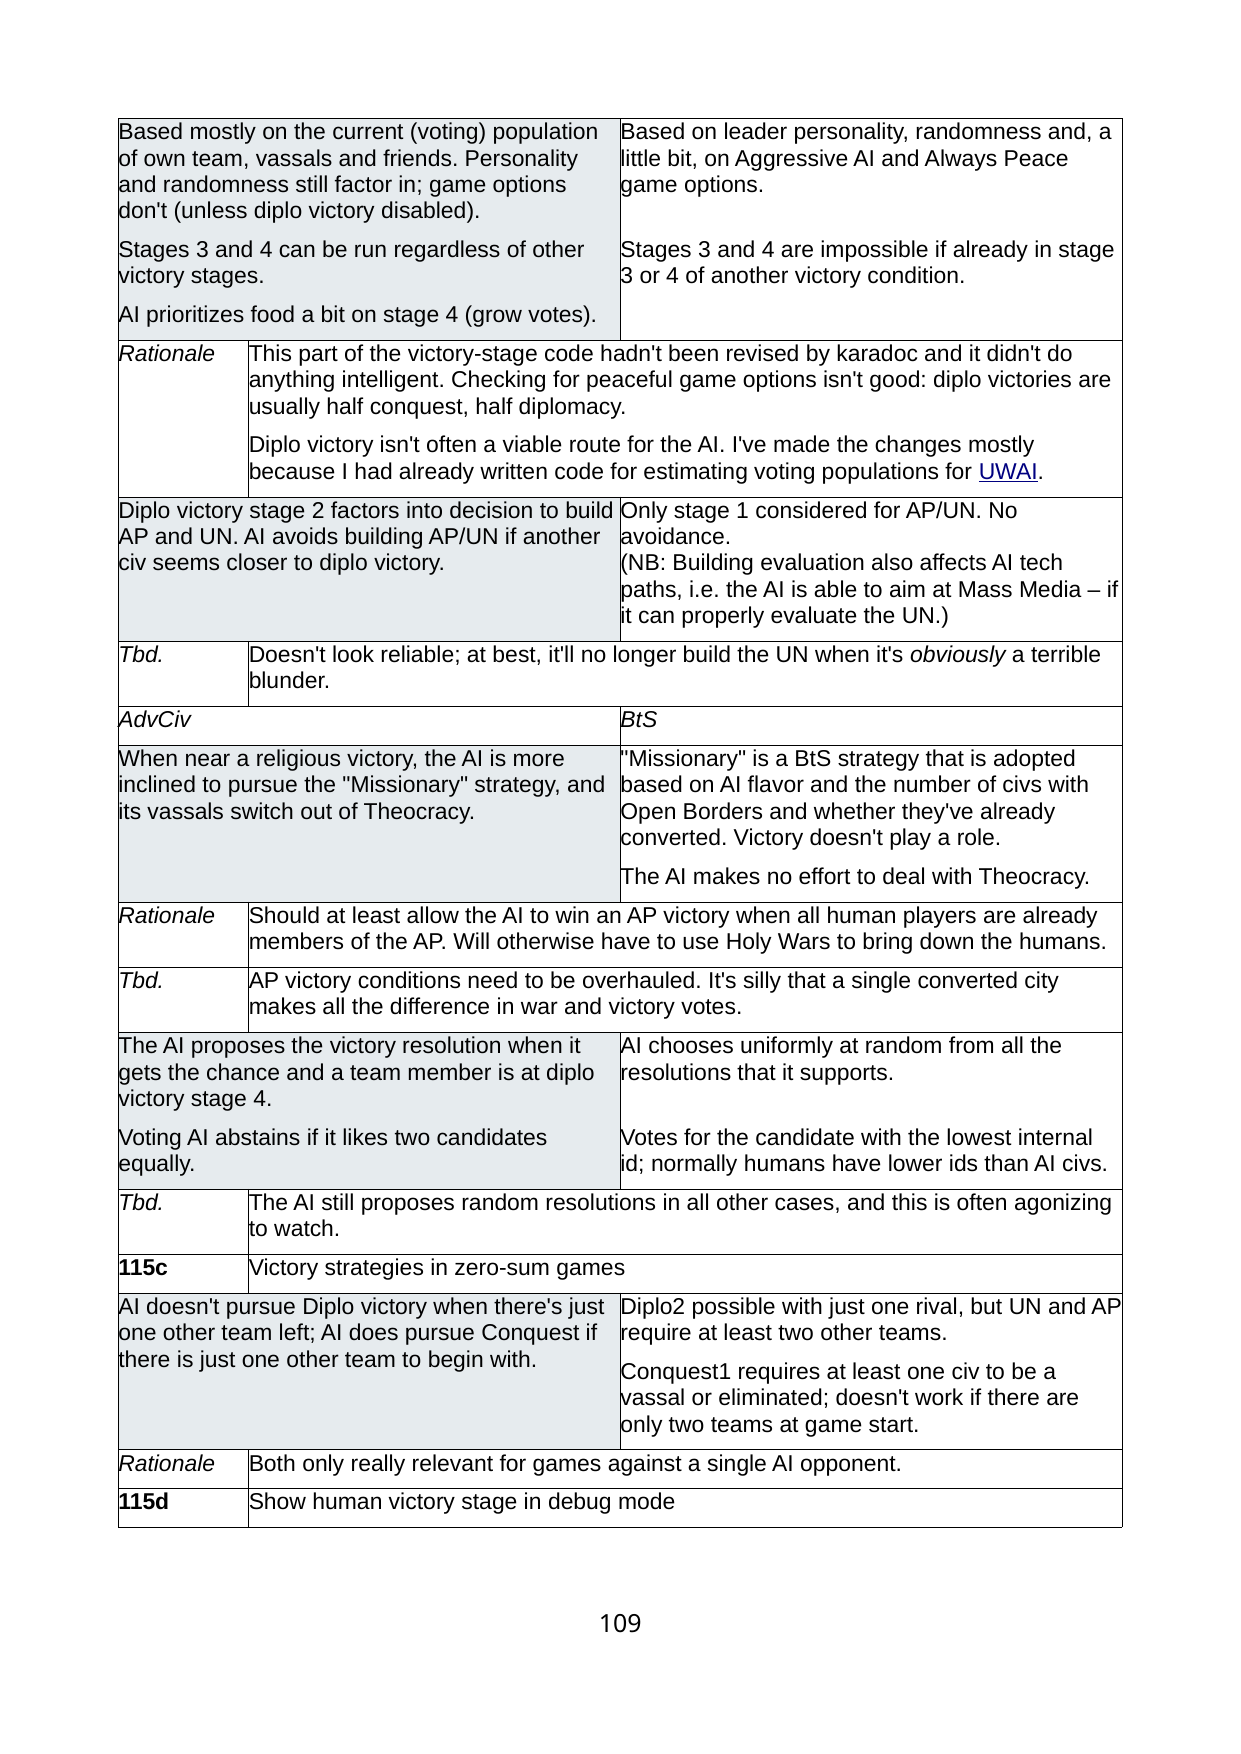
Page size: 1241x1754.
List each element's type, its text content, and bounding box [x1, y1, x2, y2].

table_cell This part of the victory-stage code hadn't been revised by karadoc and it didn't do anything intelligent. Checking for peaceful game options isn't good: diplo victories are usually half conquest, half diplomacy. Diplo victory isn't often a viable route for the AI. I've made the changes mostly because I had already written code for estimating voting populations for UWAI. [249, 341, 1122, 497]
table_cell AI doesn't pursue Diplo victory when there's just one other team left; AI does pursue Conquest if there is just one other team to begin with. [119, 1294, 620, 1449]
table_cell 115c [119, 1255, 248, 1293]
table_cell Rationale [119, 341, 248, 497]
table_cell Tbd. [119, 642, 248, 706]
table_cell AP victory conditions need to be overhauled. It's silly that a single converted city makes all the difference in war and victory votes. [249, 968, 1122, 1032]
table_cell The AI still proposes random resolutions in all other cases, and this is often agonizing to watch. [249, 1190, 1122, 1254]
table_cell Diplo victory stage 2 factors into decision to build AP and UN. AI avoids building AP/UN if another civ seems closer to diplo victory. [119, 498, 620, 641]
table_cell Based mostly on the current (voting) population of own team, vassals and friends. Personality and randomness still factor in; game options don't (unless diplo victory disabled). Stages 3 and 4 can be run regardless of other victory stages. AI prioritizes food a bit on stage 4 (grow votes). [119, 119, 620, 340]
table_cell AdvCiv [119, 707, 620, 745]
table_cell Diplo2 possible with just one rival, but UN and AP require at least two other teams. Conquest1 requires at least one civ to be a vassal or eliminated; doesn't work if there are only two teams at game start. [621, 1294, 1122, 1449]
table_cell Both only really relevant for games against a single AI opponent. [249, 1450, 1122, 1488]
table_cell Tbd. [119, 1190, 248, 1254]
table_cell Victory strategies in zero-sum games [249, 1255, 1122, 1293]
table_cell 115d [119, 1489, 248, 1527]
table_cell Tbd. [119, 968, 248, 1032]
table_cell Rationale [119, 1450, 248, 1488]
table_cell The AI proposes the victory resolution when it gets the chance and a team member is at diplo victory stage 4. Voting AI abstains if it likes two candidates equally. [119, 1033, 620, 1189]
table_cell BtS [621, 707, 1122, 745]
table_cell Should at least allow the AI to win an AP victory when all human players are already members of the AP. Will otherwise have to use Holy Wars to bring down the humans. [249, 903, 1122, 967]
table_cell Doesn't look reliable; at best, it'll no longer build the UN when it's obviously a terrible blunder. [249, 642, 1122, 706]
table_cell Only stage 1 considered for AP/UN. No avoidance. (NB: Building evaluation also affects AI tech paths, i.e. the AI is able to aim at Mass Media – if it can properly evaluate the UN.) [621, 498, 1122, 641]
table_cell Based on leader personality, randomness and, a little bit, on Aggressive AI and Always Peace game options. Stages 3 and 4 are impossible if already in stage 3 or 4 of another victory condition. [621, 119, 1122, 340]
table_cell AI chooses uniformly at random from all the resolutions that it supports. Votes for the candidate with the lowest internal id; normally humans have lower ids than AI civs. [621, 1033, 1122, 1189]
table_cell When near a religious victory, the AI is more inclined to pursue the "Missionary" strategy, and its vassals switch out of Theocracy. [119, 746, 620, 902]
table_cell Show human victory stage in debug mode [249, 1489, 1122, 1527]
table_cell "Missionary" is a BtS strategy that is adopted based on AI flavor and the number of civs with Open Borders and whether they've already converted. Victory doesn't play a role. The AI makes no effort to deal with Theocracy. [621, 746, 1122, 902]
table_cell Rationale [119, 903, 248, 967]
